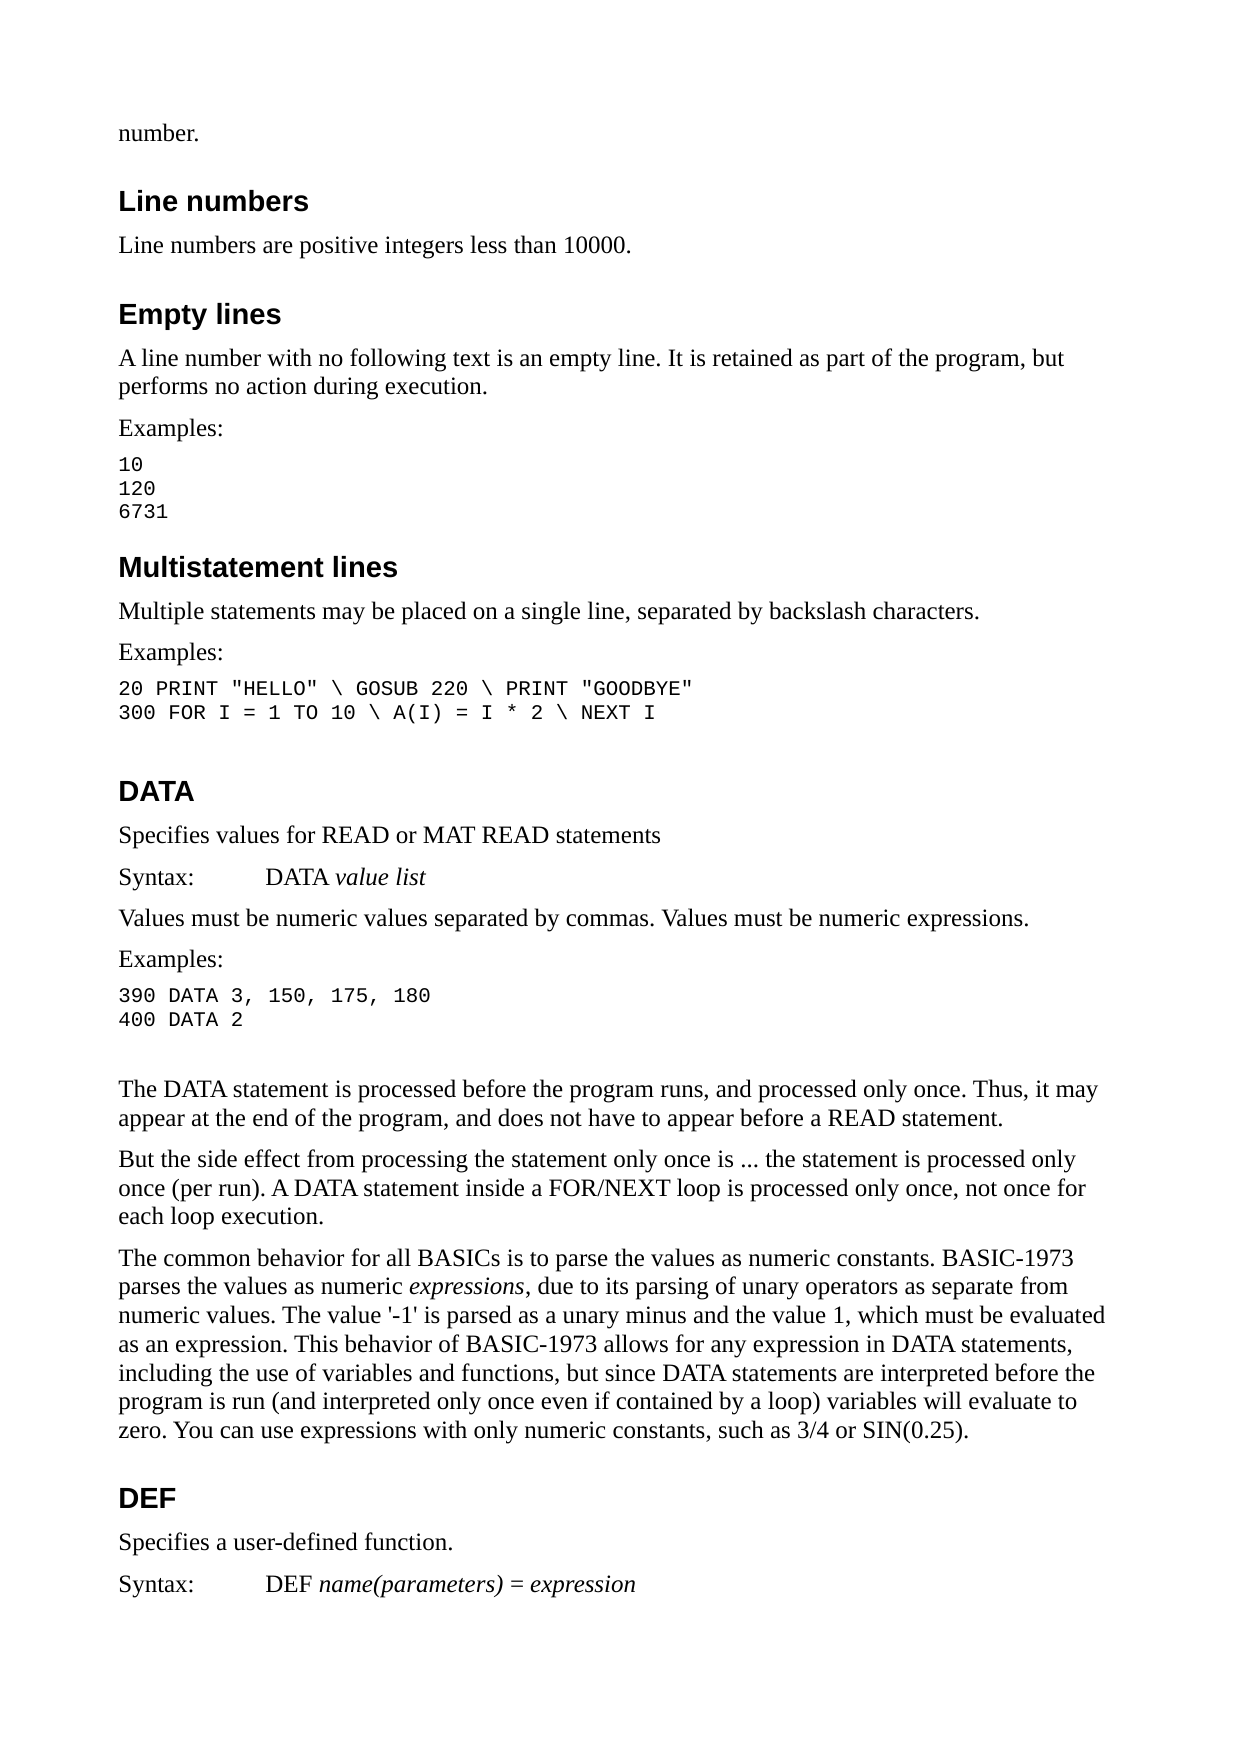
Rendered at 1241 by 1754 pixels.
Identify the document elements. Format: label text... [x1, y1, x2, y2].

text Specifies a user-defined function. [118, 1527, 1122, 1556]
subtitle DATA [118, 774, 1122, 808]
text But the side effect from processing the statement only once is ... the statement is processed only once (per run). A DATA statement inside a FOR/NEXT loop is processed only once, not once for each loop execution. [118, 1144, 1122, 1230]
text Syntax: DATA value list [118, 862, 1122, 890]
subtitle Line numbers [118, 184, 1122, 218]
text Multiple statements may be placed on a single line, separated by backslash characters. [118, 596, 1122, 625]
text 6731 [118, 501, 1122, 525]
subtitle Multistatement lines [118, 550, 1122, 583]
text Line numbers are positive integers less than 10000. [118, 230, 1122, 259]
text 10 [118, 454, 1122, 478]
subtitle Empty lines [118, 297, 1122, 330]
text 300 FOR I = 1 TO 10 \ A(I) = I * 2 \ NEXT I [118, 702, 1122, 726]
text 120 [118, 478, 1122, 501]
text Syntax: DEF name(parameters) = expression [118, 1569, 1122, 1597]
text number. [118, 118, 1122, 147]
subtitle DEF [118, 1481, 1122, 1515]
text Examples: [118, 637, 1122, 666]
text Examples: [118, 413, 1122, 441]
text 20 PRINT "HELLO" \ GOSUB 220 \ PRINT "GOODBYE" [118, 678, 1122, 702]
text 390 DATA 3, 150, 175, 180 [118, 985, 1122, 1009]
text Examples: [118, 944, 1122, 973]
text A line number with no following text is an empty line. It is retained as part of the program, but performs no action during execution. [118, 343, 1122, 400]
text The DATA statement is processed before the program runs, and processed only once. Thus, it may appear at the end of the program, and does not have to appear before a READ statement. [118, 1074, 1122, 1131]
text Values must be numeric values separated by commas. Values must be numeric expressions. [118, 903, 1122, 932]
text The common behavior for all BASICs is to parse the values as numeric constants. BASIC-1973 parses the values as numeric expressions, due to its parsing of unary operators as separate from numeric values. The value '-1' is parsed as a unary minus and the value 1, which must be evaluated as an expression. This behavior of BASIC-1973 allows for any expression in DATA statements, including the use of variables and functions, but since DATA statements are interpreted before the program is run (and interpreted only once even if contained by a loop) variables will evaluate to zero. You can use expressions with only numeric constants, such as 3/4 or SIN(0.25). [118, 1243, 1122, 1444]
text Specifies values for READ or MAT READ statements [118, 820, 1122, 849]
text 400 DATA 2 [118, 1009, 1122, 1033]
